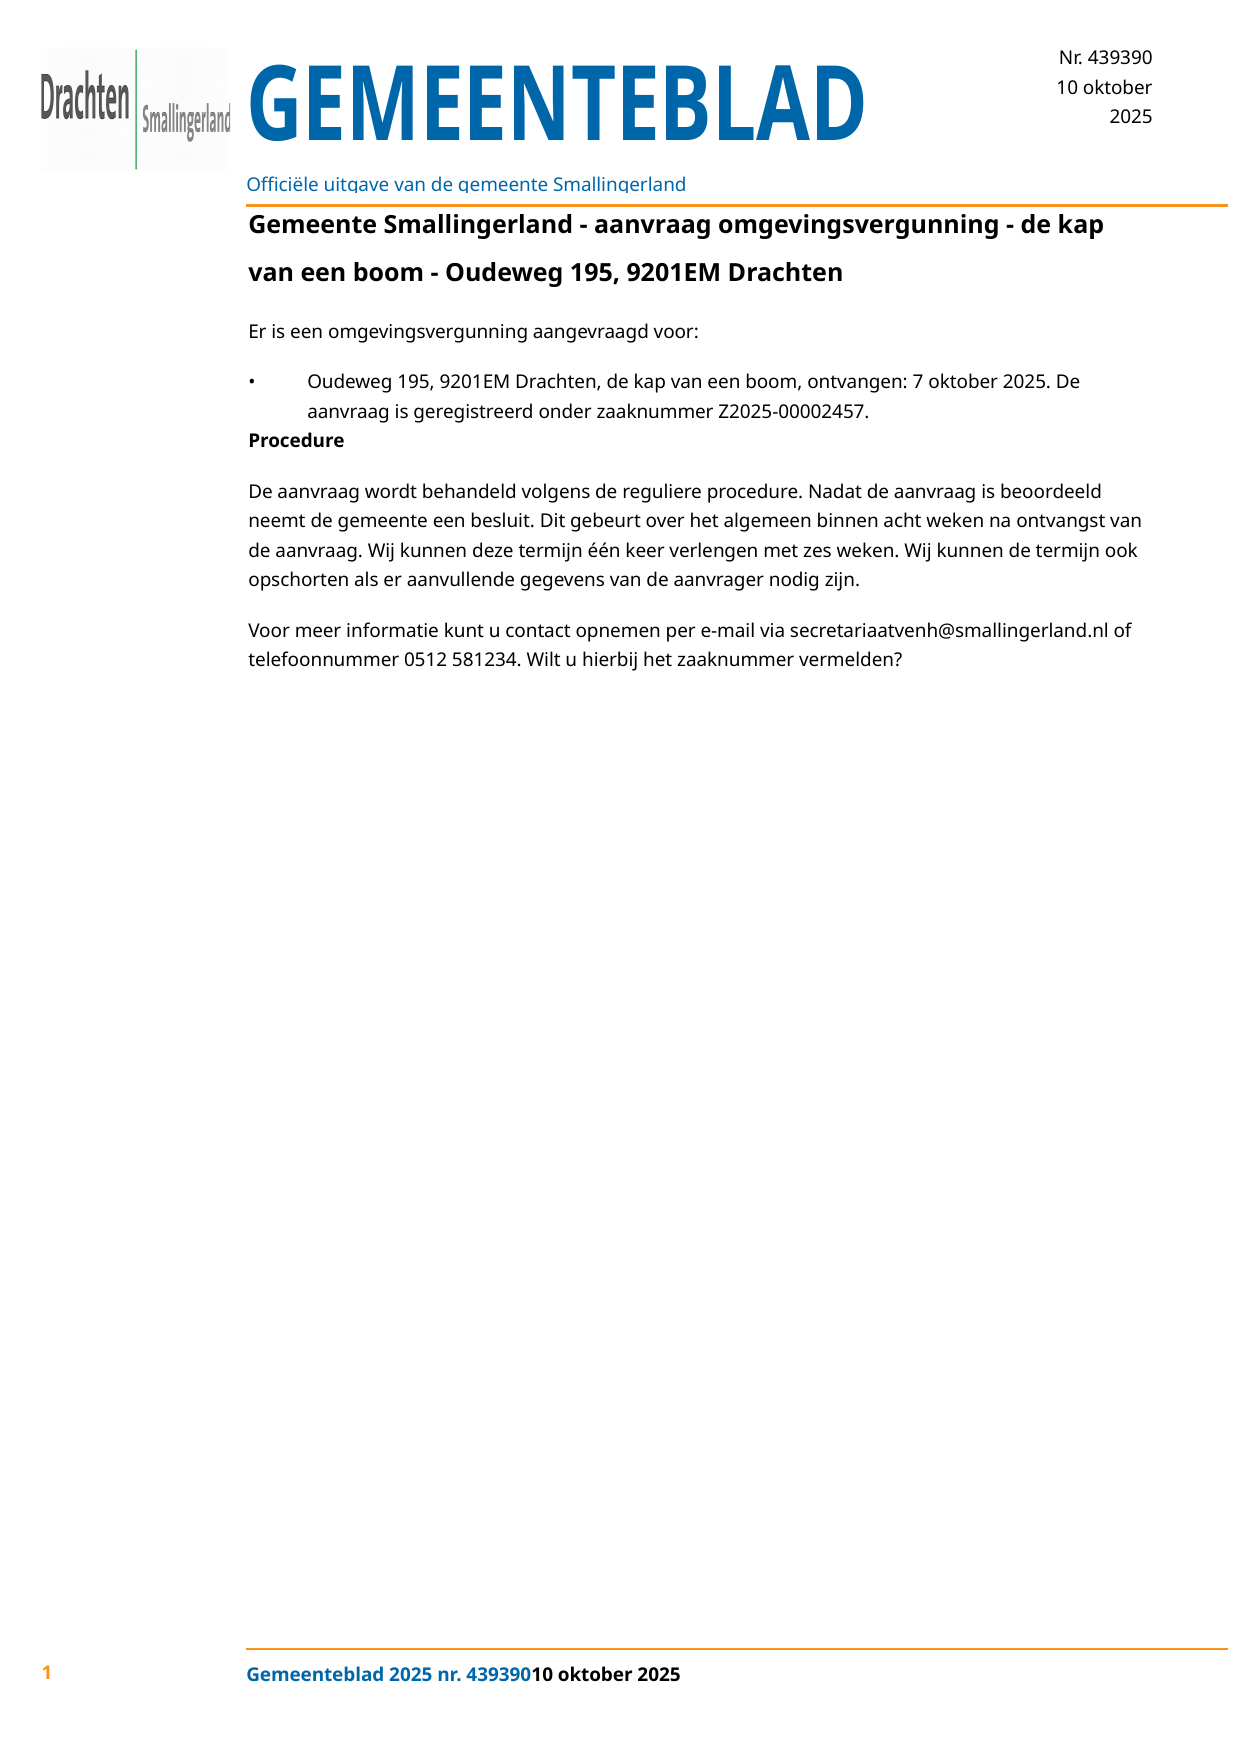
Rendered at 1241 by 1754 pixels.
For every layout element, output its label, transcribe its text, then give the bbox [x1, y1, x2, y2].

text Gemeente Smallingerland - aanvraag omgevingsvergunning - de kap van een boom - Oudeweg 195, 9201EM Drachten [248, 207, 1152, 288]
text Procedure [248, 427, 1152, 453]
picture [41, 47, 231, 172]
text De aanvraag wordt behandeld volgens de reguliere procedure. Nadat de aanvraag is beoordeeld neemt de gemeente een besluit. Dit gebeurt over het algemeen binnen acht weken na ontvangst van de aanvraag. Wij kunnen deze termijn één keer verlengen met zes weken. Wij kunnen de termijn ook opschorten als er aanvullende gegevens van de aanvrager nodig zijn. [248, 478, 1152, 592]
list Oudeweg 195, 9201EM Drachten, de kap van een boom, ontvangen: 7 oktober 2025. De aanvraag is geregistreerd onder zaaknummer Z2025-00002457. [248, 368, 1152, 424]
text Voor meer informatie kunt u contact opnemen per e-mail via secretariaatvenh@smallingerland.nl of telefoonnummer 0512 581234. Wilt u hierbij het zaaknummer vermelden? [248, 617, 1152, 672]
text Er is een omgevingsvergunning aangevraagd voor: [248, 318, 1152, 344]
